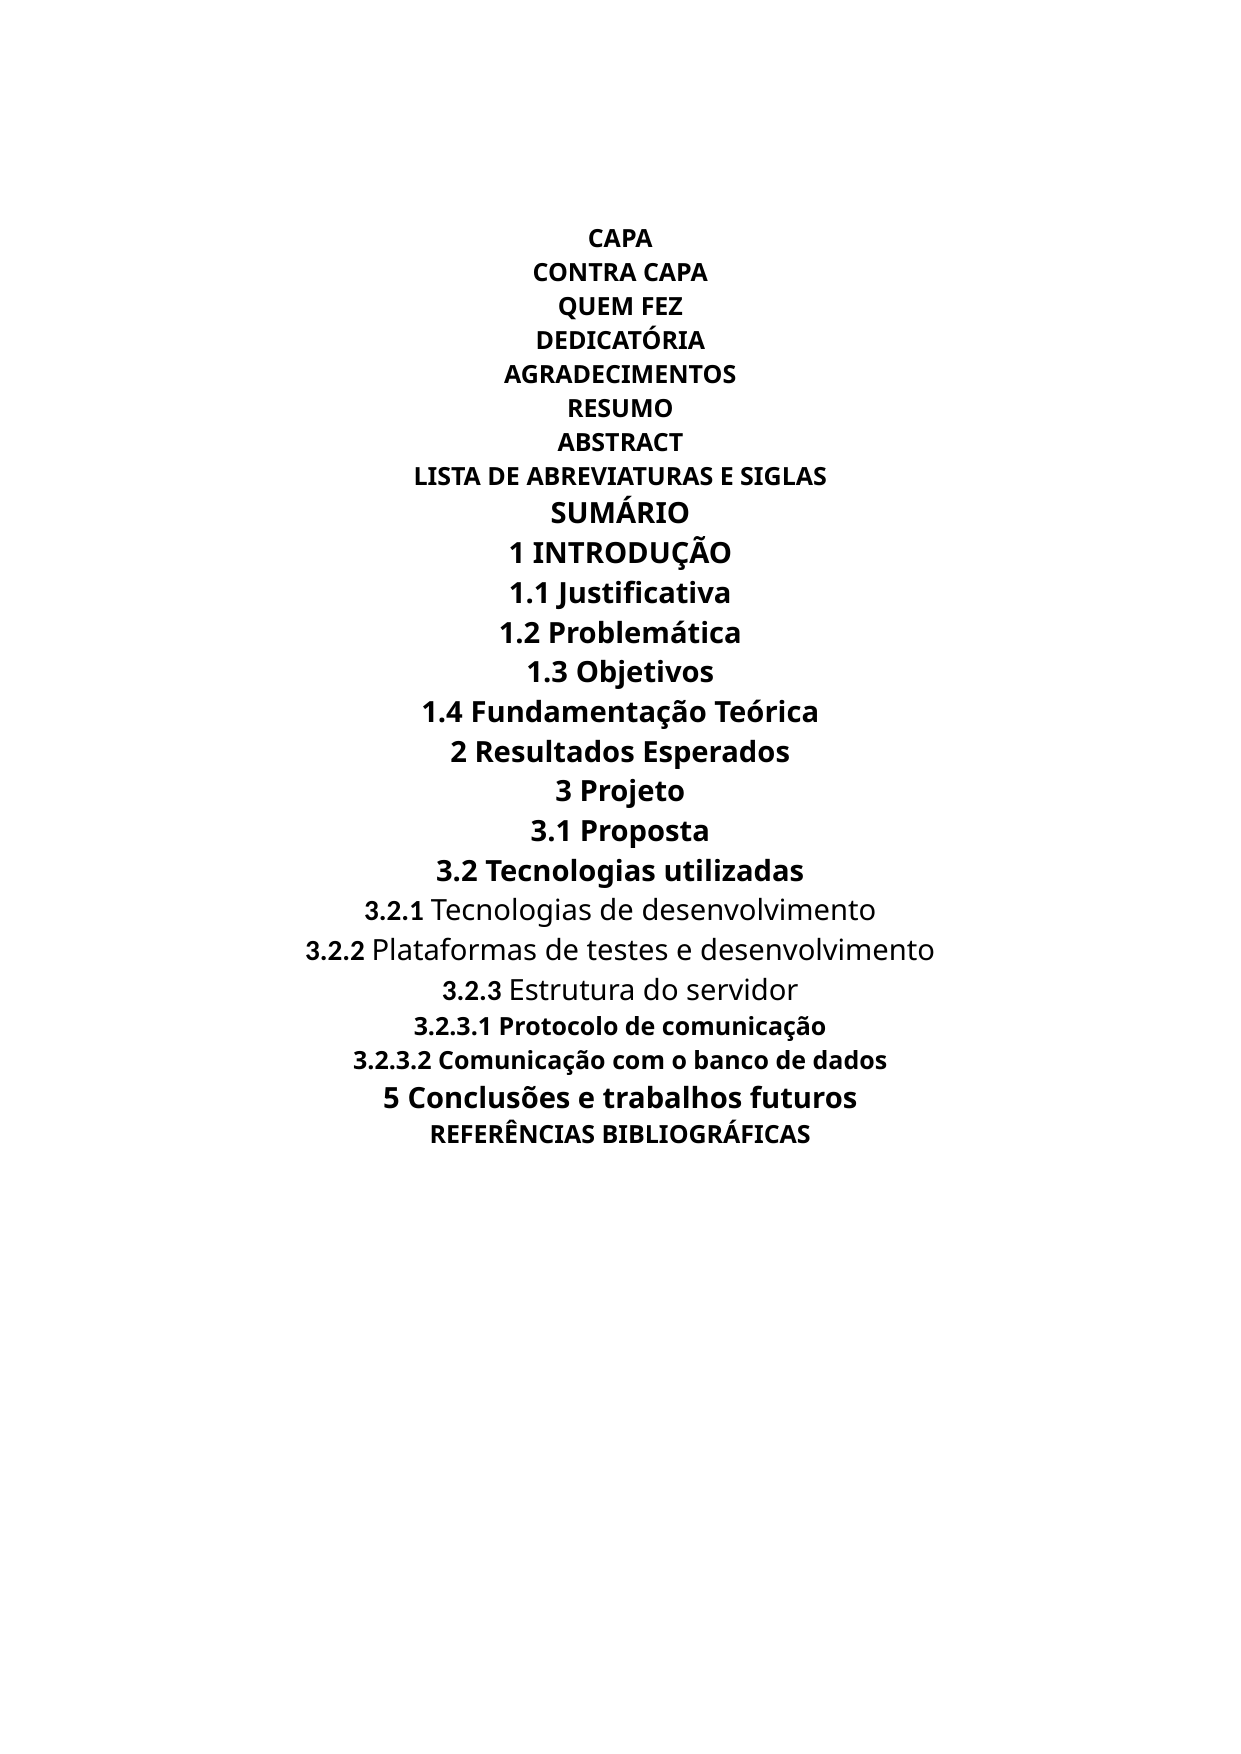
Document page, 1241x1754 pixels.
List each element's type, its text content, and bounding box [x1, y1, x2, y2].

text DEDICATÓRIA [118, 322, 1122, 357]
text AGRADECIMENTOS [118, 357, 1122, 391]
text 2 Resultados Esperados [118, 731, 1122, 771]
text SUMÁRIO [118, 493, 1122, 532]
text 1 INTRODUÇÃO [118, 532, 1122, 572]
text 3.2.3.2 Comunicação com o banco de dados [118, 1043, 1122, 1077]
text 5 Conclusões e trabalhos futuros [118, 1077, 1122, 1117]
text CONTRA CAPA [118, 254, 1122, 288]
text RESUMO [118, 391, 1122, 425]
text 1.4 Fundamentação Teórica [118, 691, 1122, 731]
text 3.2.1 Tecnologias de desenvolvimento [118, 890, 1122, 929]
text REFERÊNCIAS BIBLIOGRÁFICAS [118, 1117, 1122, 1151]
text LISTA DE ABREVIATURAS E SIGLAS [118, 459, 1122, 493]
text QUEM FEZ [118, 288, 1122, 322]
text 1.3 Objetivos [118, 652, 1122, 691]
text 3.2.3.1 Protocolo de comunicação [118, 1009, 1122, 1043]
text 3.2.2 Plataformas de testes e desenvolvimento [118, 929, 1122, 969]
text 1.1 Justificativa [118, 572, 1122, 612]
text 1.2 Problemática [118, 612, 1122, 652]
text 3 Projeto [118, 771, 1122, 810]
text ABSTRACT [118, 425, 1122, 459]
text 3.2 Tecnologias utilizadas [118, 850, 1122, 890]
text CAPA [118, 220, 1122, 254]
text 3.2.3 Estrutura do servidor [118, 969, 1122, 1009]
text 3.1 Proposta [118, 810, 1122, 850]
